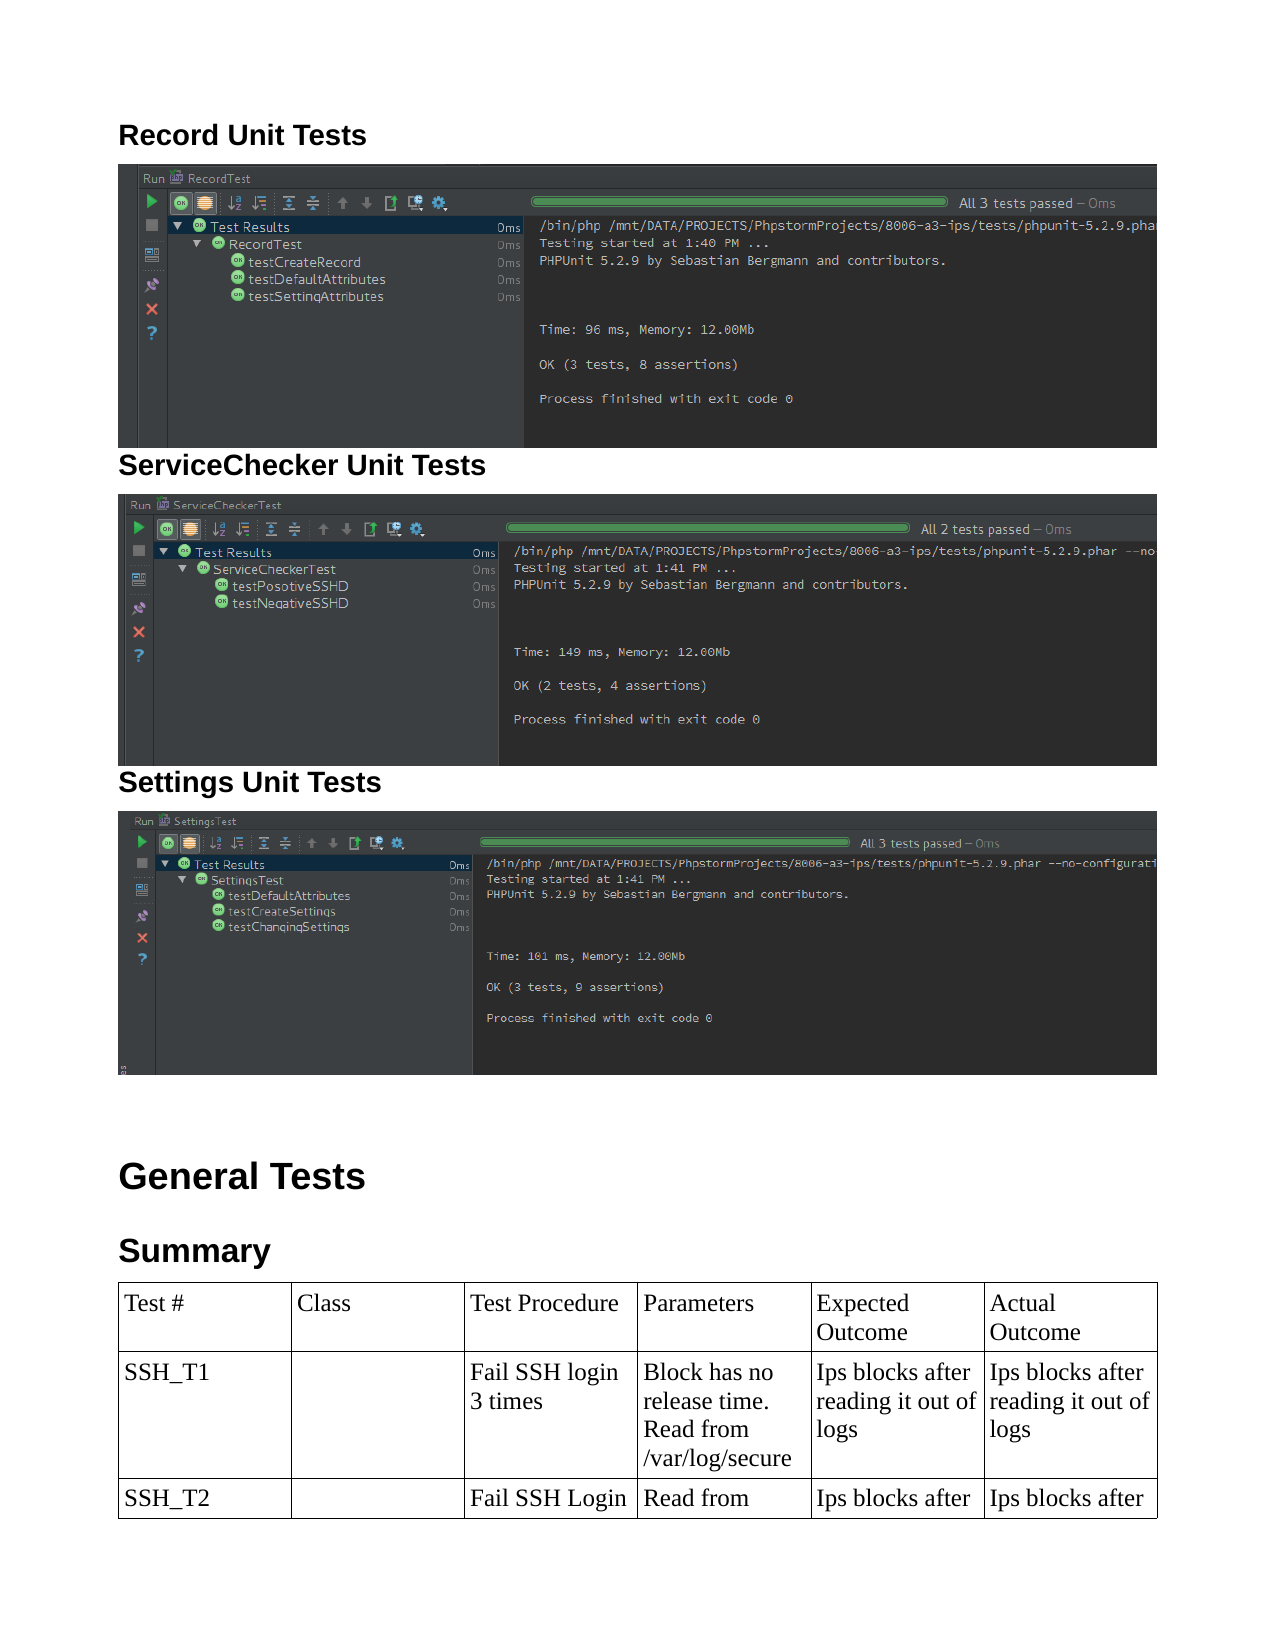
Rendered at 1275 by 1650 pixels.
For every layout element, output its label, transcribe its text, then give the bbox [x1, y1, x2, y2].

subtitle Summary [118, 1231, 1157, 1269]
subtitle ServiceChecker Unit Tests [118, 448, 1157, 482]
table_header Test # [119, 1283, 291, 1351]
table_header Test Procedure [465, 1283, 637, 1351]
table_cell SSH_T2 [119, 1479, 291, 1518]
table_cell Fail SSH login 3 times [465, 1352, 637, 1478]
picture [118, 164, 1157, 448]
table_cell Ips blocks after [985, 1479, 1157, 1518]
table_header Parameters [638, 1283, 811, 1351]
subtitle General Tests [118, 1154, 1157, 1198]
table_cell [292, 1479, 464, 1518]
picture [118, 811, 1157, 1075]
table_cell SSH_T1 [119, 1352, 291, 1478]
table_cell Ips blocks after reading it out of logs [812, 1352, 984, 1478]
table_cell Read from [638, 1479, 811, 1518]
table_cell Block has no release time. Read from /var/log/secure [638, 1352, 811, 1478]
table_header Class [292, 1283, 464, 1351]
table_cell Ips blocks after reading it out of logs [985, 1352, 1157, 1478]
table_cell [292, 1352, 464, 1478]
table_header Actual Outcome [985, 1283, 1157, 1351]
picture [118, 494, 1157, 766]
subtitle Settings Unit Tests [118, 766, 1157, 799]
table_header Expected Outcome [812, 1283, 984, 1351]
table_cell Fail SSH Login [465, 1479, 637, 1518]
subtitle Record Unit Tests [118, 118, 1157, 152]
table_cell Ips blocks after [812, 1479, 984, 1518]
